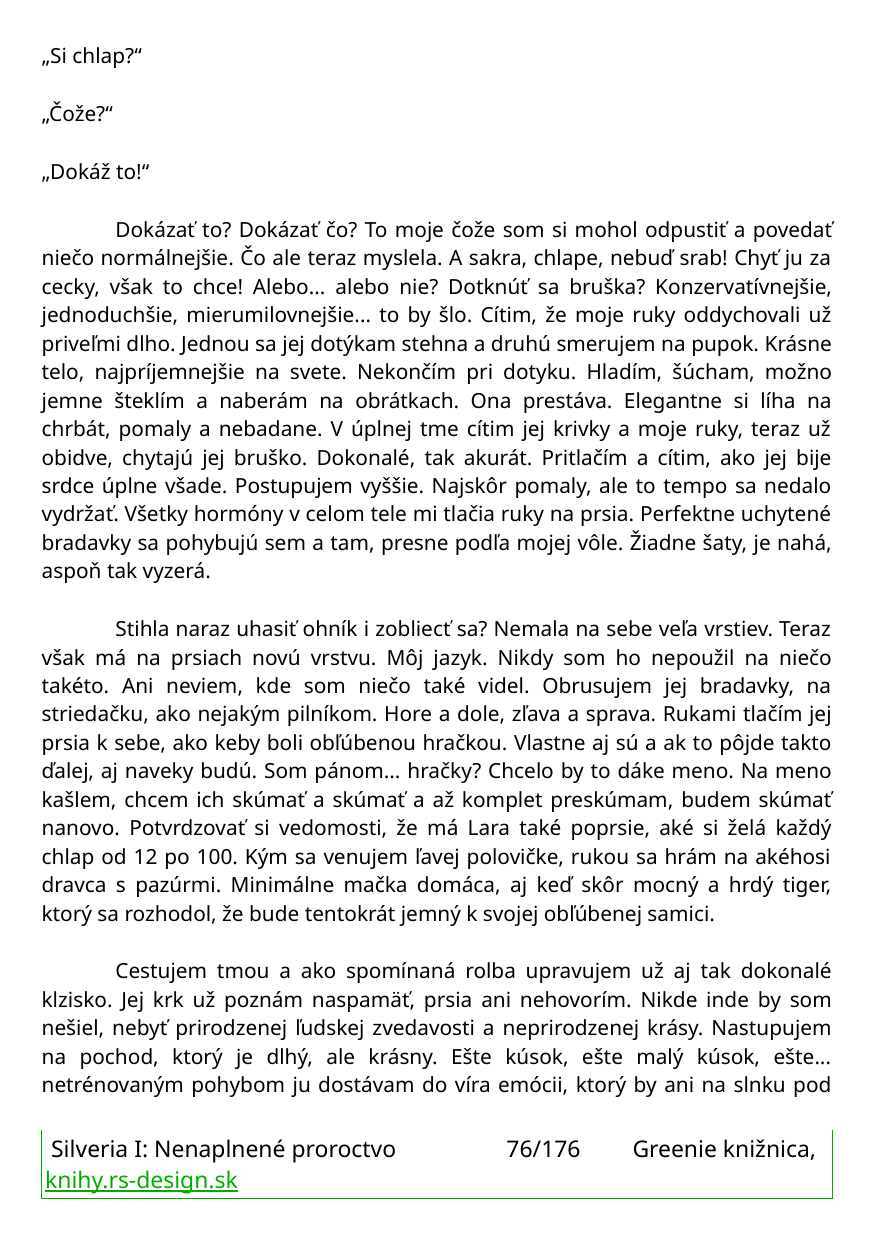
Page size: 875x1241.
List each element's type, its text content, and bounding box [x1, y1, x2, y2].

text Cestujem tmou a ako spomínaná rolba upravujem už aj tak dokonalé klzisko. Jej krk už poznám naspamäť, prsia ani nehovorím. Nikde inde by som nešiel, nebyť prirodzenej ľudskej zvedavosti a neprirodzenej krásy. Nastupujem na pochod, ktorý je dlhý, ale krásny. Ešte kúsok, ešte malý kúsok, ešte... netrénovaným pohybom ju dostávam do víra emócii, ktorý by ani na slnku pod [41, 957, 833, 1099]
text „Si chlap?“ [41, 41, 833, 70]
text Dokázať to? Dokázať čo? To moje čože som si mohol odpustiť a povedať niečo normálnejšie. Čo ale teraz myslela. A sakra, chlape, nebuď srab! Chyť ju za cecky, však to chce! Alebo... alebo nie? Dotknúť sa bruška? Konzervatívnejšie, jednoduchšie, mierumilovnejšie... to by šlo. Cítim, že moje ruky oddychovali už priveľmi dlho. Jednou sa jej dotýkam stehna a druhú smerujem na pupok. Krásne telo, najpríjemnejšie na svete. Nekončím pri dotyku. Hladím, šúcham, možno jemne šteklím a naberám na obrátkach. Ona prestáva. Elegantne si líha na chrbát, pomaly a nebadane. V úplnej tme cítim jej krivky a moje ruky, teraz už obidve, chytajú jej bruško. Dokonalé, tak akurát. Pritlačím a cítim, ako jej bije srdce úplne všade. Postupujem vyššie. Najskôr pomaly, ale to tempo sa nedalo vydržať. Všetky hormóny v celom tele mi tlačia ruky na prsia. Perfektne uchytené bradavky sa pohybujú sem a tam, presne podľa mojej vôle. Žiadne šaty, je nahá, aspoň tak vyzerá. [41, 215, 833, 585]
text „Čože?“ [41, 99, 833, 128]
text Stihla naraz uhasiť ohník i zobliecť sa? Nemala na sebe veľa vrstiev. Teraz však má na prsiach novú vrstvu. Môj jazyk. Nikdy som ho nepoužil na niečo takéto. Ani neviem, kde som niečo také videl. Obrusujem jej bradavky, na striedačku, ako nejakým pilníkom. Hore a dole, zľava a sprava. Rukami tlačím jej prsia k sebe, ako keby boli obľúbenou hračkou. Vlastne aj sú a ak to pôjde takto ďalej, aj naveky budú. Som pánom... hračky? Chcelo by to dáke meno. Na meno kašlem, chcem ich skúmať a skúmať a až komplet preskúmam, budem skúmať nanovo. Potvrdzovať si vedomosti, že má Lara také poprsie, aké si želá každý chlap od 12 po 100. Kým sa venujem ľavej polovičke, rukou sa hrám na akéhosi dravca s pazúrmi. Minimálne mačka domáca, aj keď skôr mocný a hrdý tiger, ktorý sa rozhodol, že bude tentokrát jemný k svojej obľúbenej samici. [41, 614, 833, 927]
text „Dokáž to!“ [41, 157, 833, 186]
